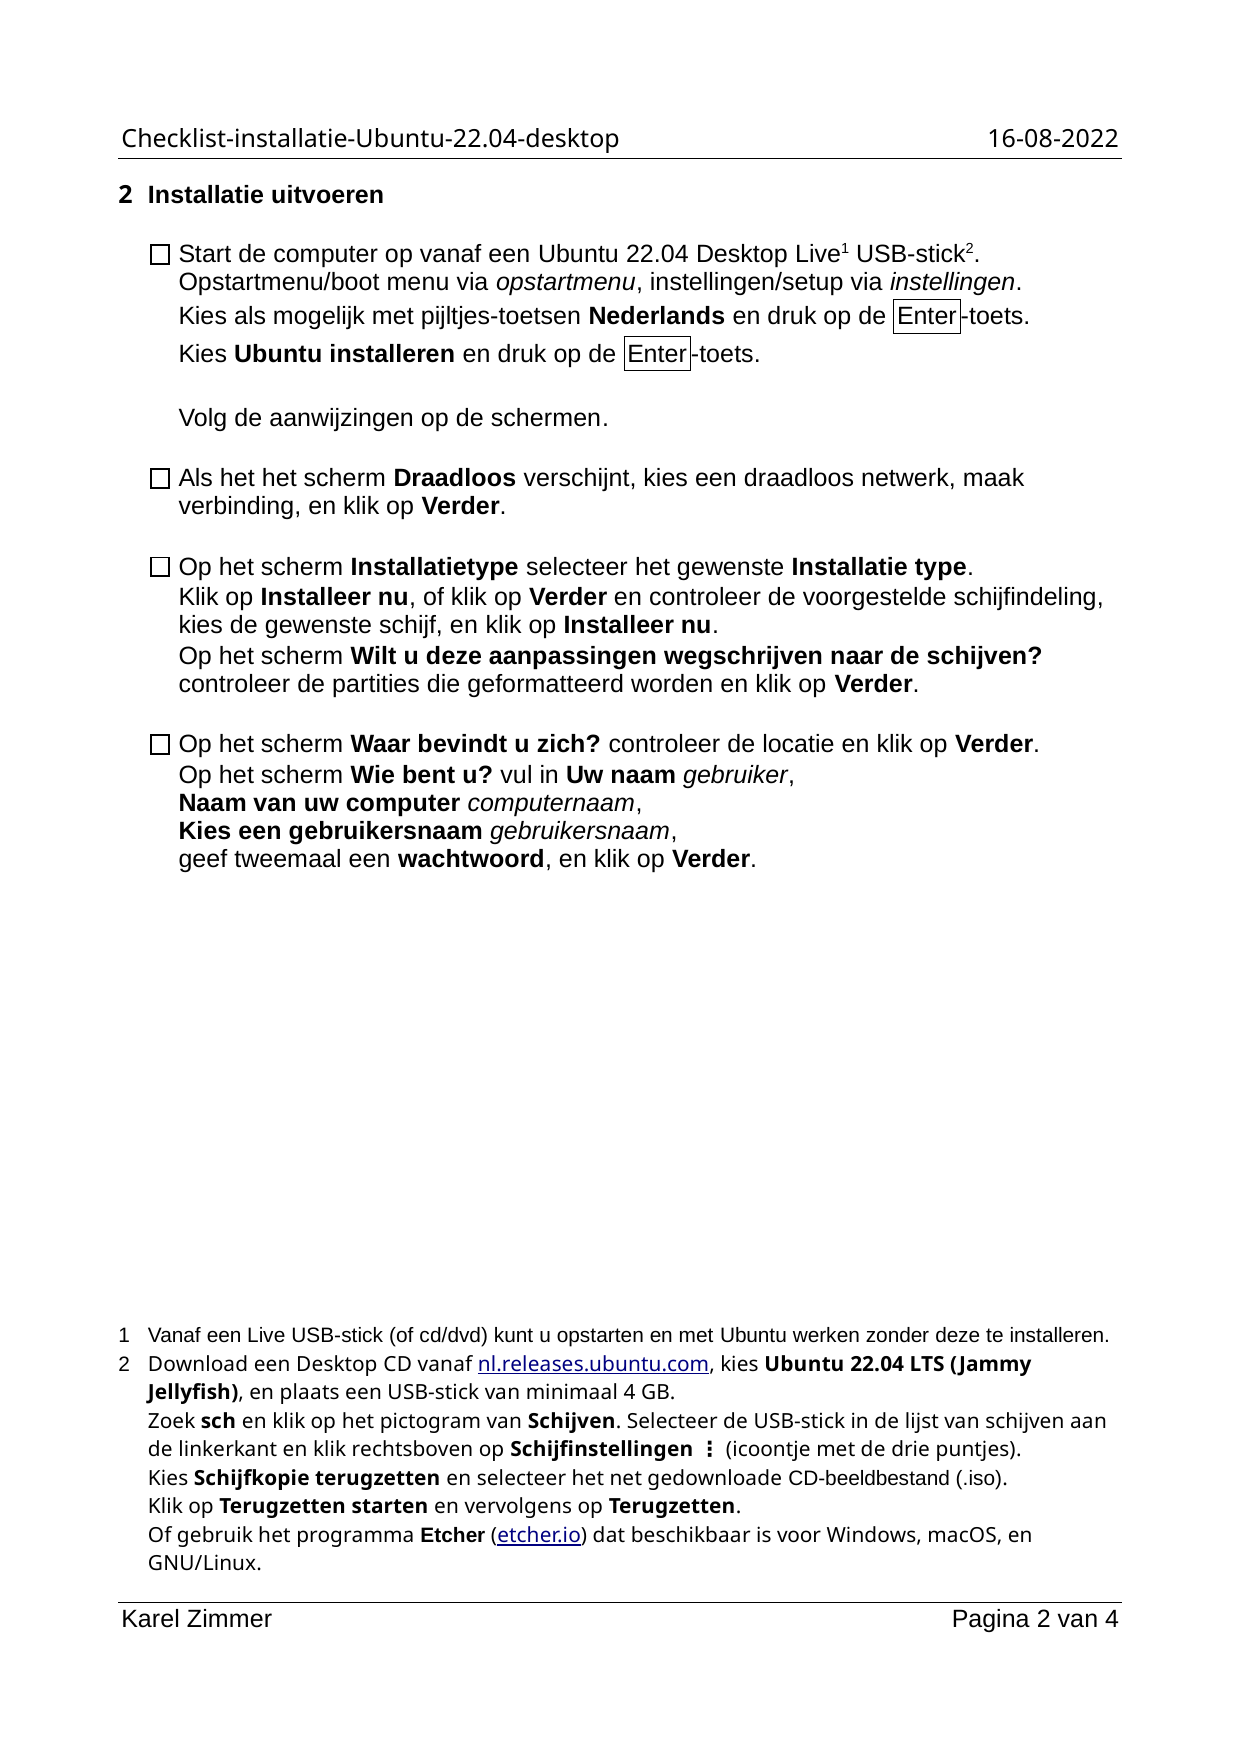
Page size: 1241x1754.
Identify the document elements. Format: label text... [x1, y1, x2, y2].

table_cell Op het scherm Wie bent u? vul in Uw naam gebruiker, Naam van uw computer computernaam, Kies een gebruikersnaam gebruikersnaam, geef tweemaal een wachtwoord, en klik op Verder. [177, 759, 1121, 874]
table_cell [141, 403, 177, 433]
table_cell Kies als mogelijk met pijltjes-toetsen Nederlands en druk op de Enter-toets. [177, 298, 1121, 335]
table_cell [177, 699, 1121, 729]
table_cell Als het het scherm Draadloos verschijnt, kies een draadloos netwerk, maak verbinding, en klik op Verder. [177, 463, 1121, 521]
table_cell [141, 729, 177, 759]
table_cell [141, 463, 177, 521]
list Installatie uitvoeren [118, 177, 1122, 211]
table_cell [141, 582, 177, 640]
table_cell [141, 433, 177, 463]
table_cell Op het scherm Installatietype selecteer het gewenste Installatie type. [177, 552, 1121, 582]
table_cell [141, 335, 177, 372]
table_cell [177, 433, 1121, 463]
table_cell Volg de aanwijzingen op de schermen. [177, 403, 1121, 433]
table_cell [177, 372, 1121, 402]
table_header Start de computer op vanaf een Ubuntu 22.04 Desktop Live USB-stick. Opstartmenu/boot menu via opstartmenu, instellingen/setup via instellingen. [177, 239, 1121, 297]
table_cell [141, 759, 177, 874]
table_header [141, 239, 177, 297]
table_cell Op het scherm Wilt u deze aanpassingen wegschrijven naar de schijven? controleer de partities die geformatteerd worden en klik op Verder. [177, 640, 1121, 699]
table_cell Klik op Installeer nu, of klik op Verder en controleer de voorgestelde schijfindeling, kies de gewenste schijf, en klik op Installeer nu. [177, 582, 1121, 640]
table_cell [141, 372, 177, 402]
table_cell [141, 521, 177, 552]
table_cell [141, 298, 177, 335]
table_cell Op het scherm Waar bevindt u zich? controleer de locatie en klik op Verder. [177, 729, 1121, 759]
table_cell [141, 552, 177, 582]
table_cell [177, 521, 1121, 552]
table_cell Kies Ubuntu installeren en druk op de Enter-toets. [177, 335, 1121, 372]
table_cell [141, 640, 177, 699]
table_cell [141, 699, 177, 729]
